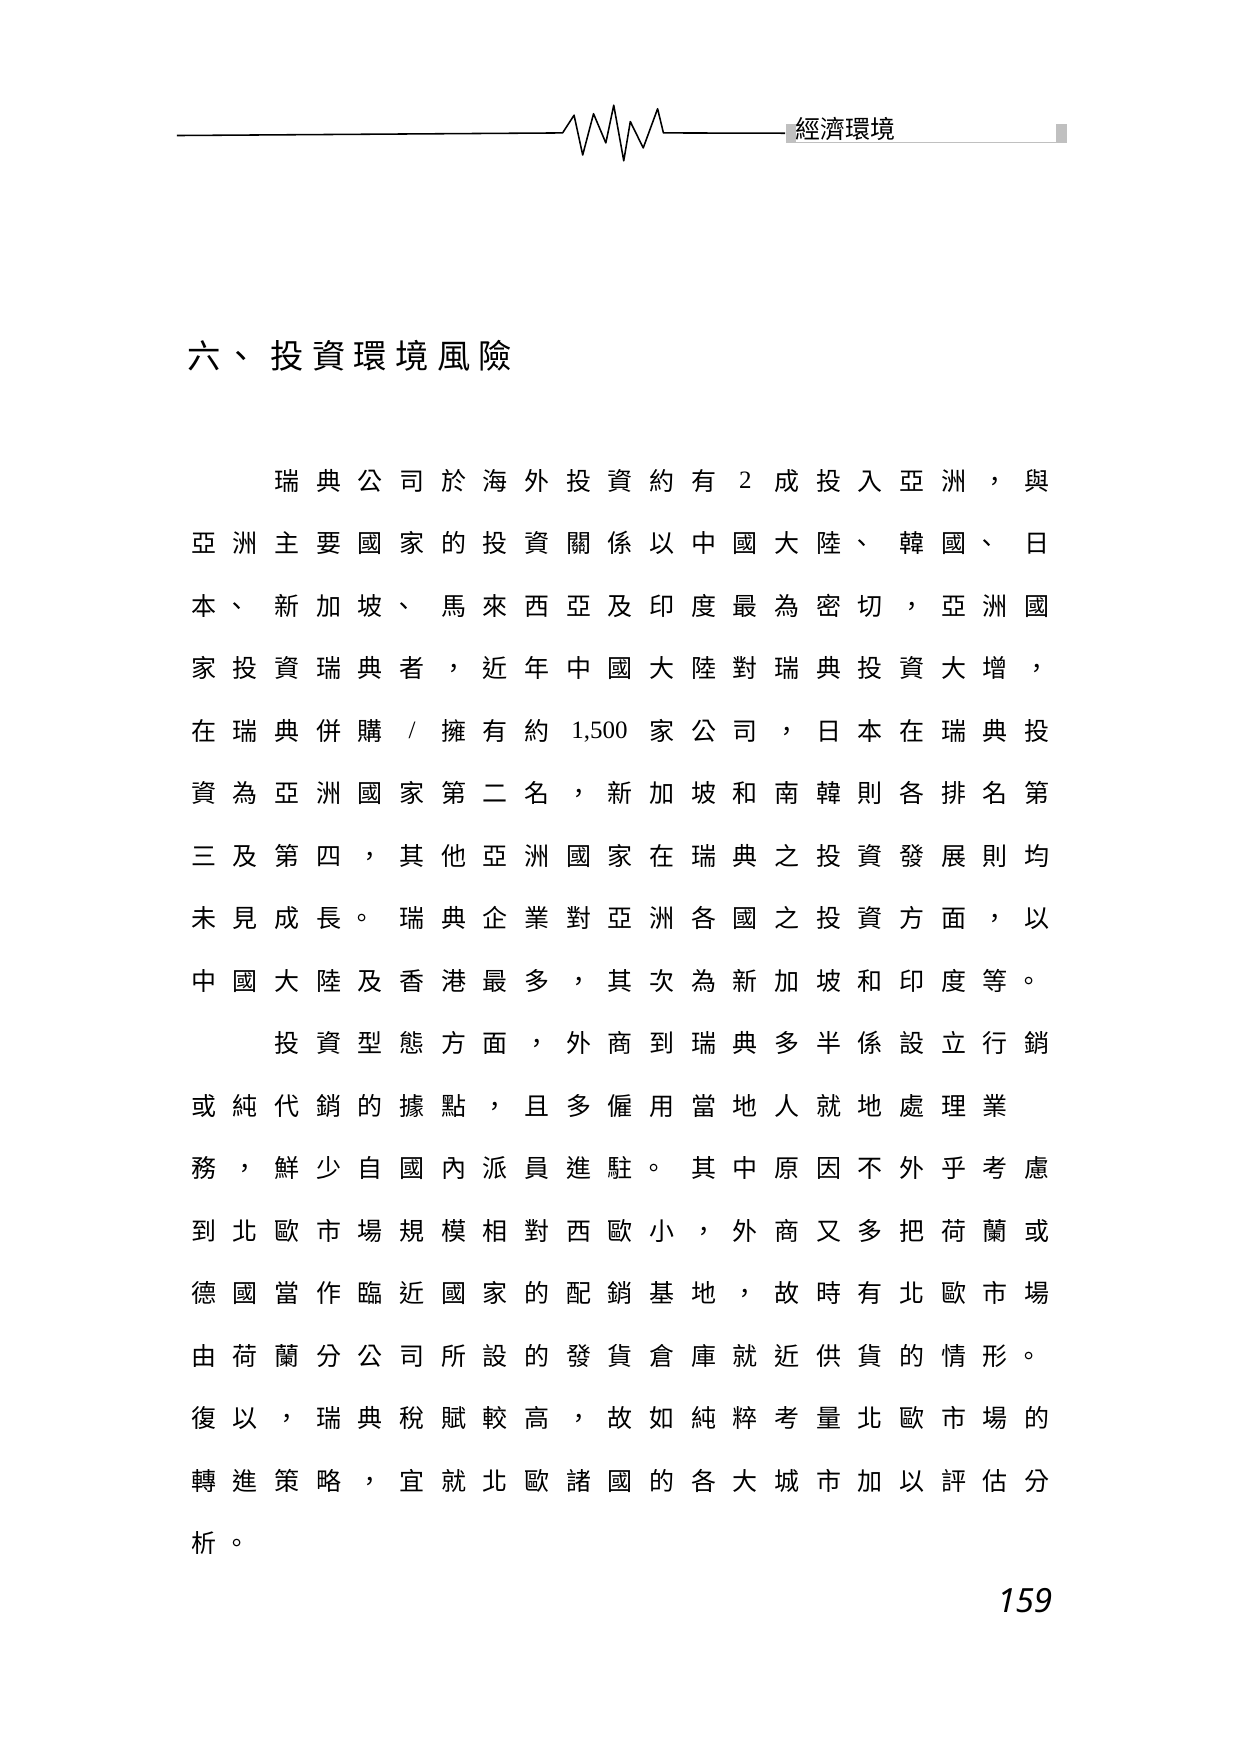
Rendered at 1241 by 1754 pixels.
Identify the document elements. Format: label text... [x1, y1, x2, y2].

text 投資型態方面，外商到瑞典多半係設立行銷或純代銷的據點，且多僱用當地人就地處理業務，鮮少自國內派員進駐。其中原因不外乎考慮到北歐市場規模相對西歐小，外商又多把荷蘭或德國當作臨近國家的配銷基地，故時有北歐市場由荷蘭分公司所設的發貨倉庫就近供貨的情形。復以，瑞典稅賦較高，故如純粹考量北歐市場的轉進策略，宜就北歐諸國的各大城市加以評估分析。 [183, 1000, 1058, 1563]
text 瑞典公司於海外投資約有2成投入亞洲，與亞洲主要國家的投資關係以中國大陸、韓國、日本、新加坡、馬來西亞及印度最為密切，亞洲國家投資瑞典者，近年中國大陸對瑞典投資大增，在瑞典併購/擁有約1,500家公司，日本在瑞典投資為亞洲國家第二名，新加坡和南韓則各排名第三及第四，其他亞洲國家在瑞典之投資發展則均未見成長。瑞典企業對亞洲各國之投資方面，以中國大陸及香港最多，其次為新加坡和印度等。 [183, 438, 1058, 1000]
text 六、投資環境風險 [183, 313, 1058, 375]
